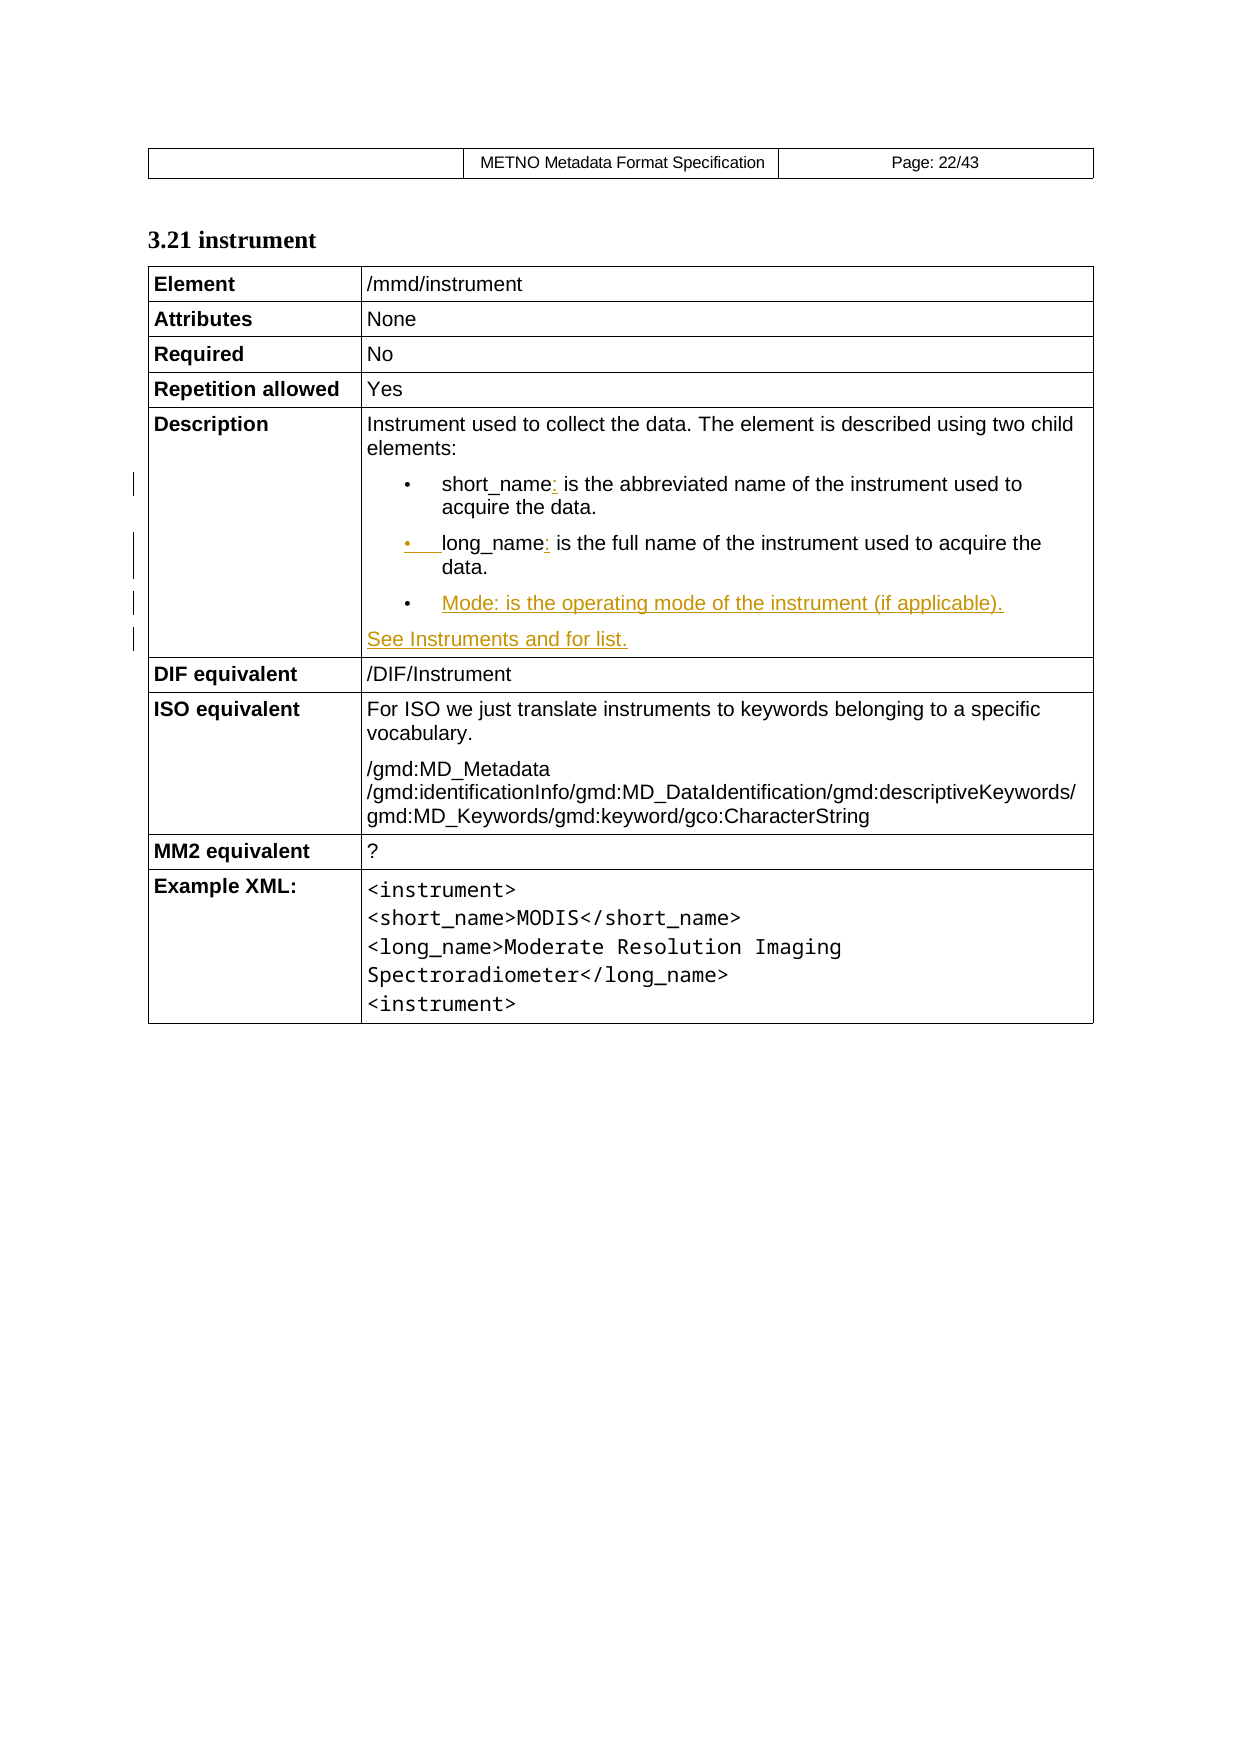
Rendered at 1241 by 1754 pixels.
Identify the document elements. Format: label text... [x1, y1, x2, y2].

table_cell No [362, 337, 1093, 372]
table_cell Description [149, 408, 361, 657]
table_header /mmd/instrument [362, 267, 1093, 301]
table_cell ? [362, 835, 1093, 869]
table_cell None [362, 302, 1093, 336]
table_cell Attributes [149, 302, 361, 336]
table_cell <instrument> <short_name>MODIS</short_name> <long_name>Moderate Resolution Imaging Spectroradiometer</long_name> <instrument> [362, 870, 1093, 1023]
table_cell /DIF/Instrument [362, 658, 1093, 692]
table_cell Instrument used to collect the data. The element is described using two child elements: short_name: is the abbreviated name of the instrument used to acquire the data. long_name: is the full name of the instrument used to acquire the data. Mode: is the operating mode of the instrument (if applicable). See Instruments and for list. [362, 408, 1093, 657]
subtitle instrument [148, 226, 1093, 254]
table_cell DIF equivalent [149, 658, 361, 692]
table_cell Yes [362, 373, 1093, 407]
table_cell ISO equivalent [149, 693, 361, 834]
table_cell Example XML: [149, 870, 361, 1023]
table_header Element [149, 267, 361, 301]
table_cell MM2 equivalent [149, 835, 361, 869]
table_cell For ISO we just translate instruments to keywords belonging to a specific vocabulary. /gmd:MD_Metadata /gmd:identificationInfo/gmd:MD_DataIdentification/gmd:descriptiveKeywords/gmd:MD_Keywords/gmd:keyword/gco:CharacterString [362, 693, 1093, 834]
table_cell Repetition allowed [149, 373, 361, 407]
table_cell Required [149, 337, 361, 372]
